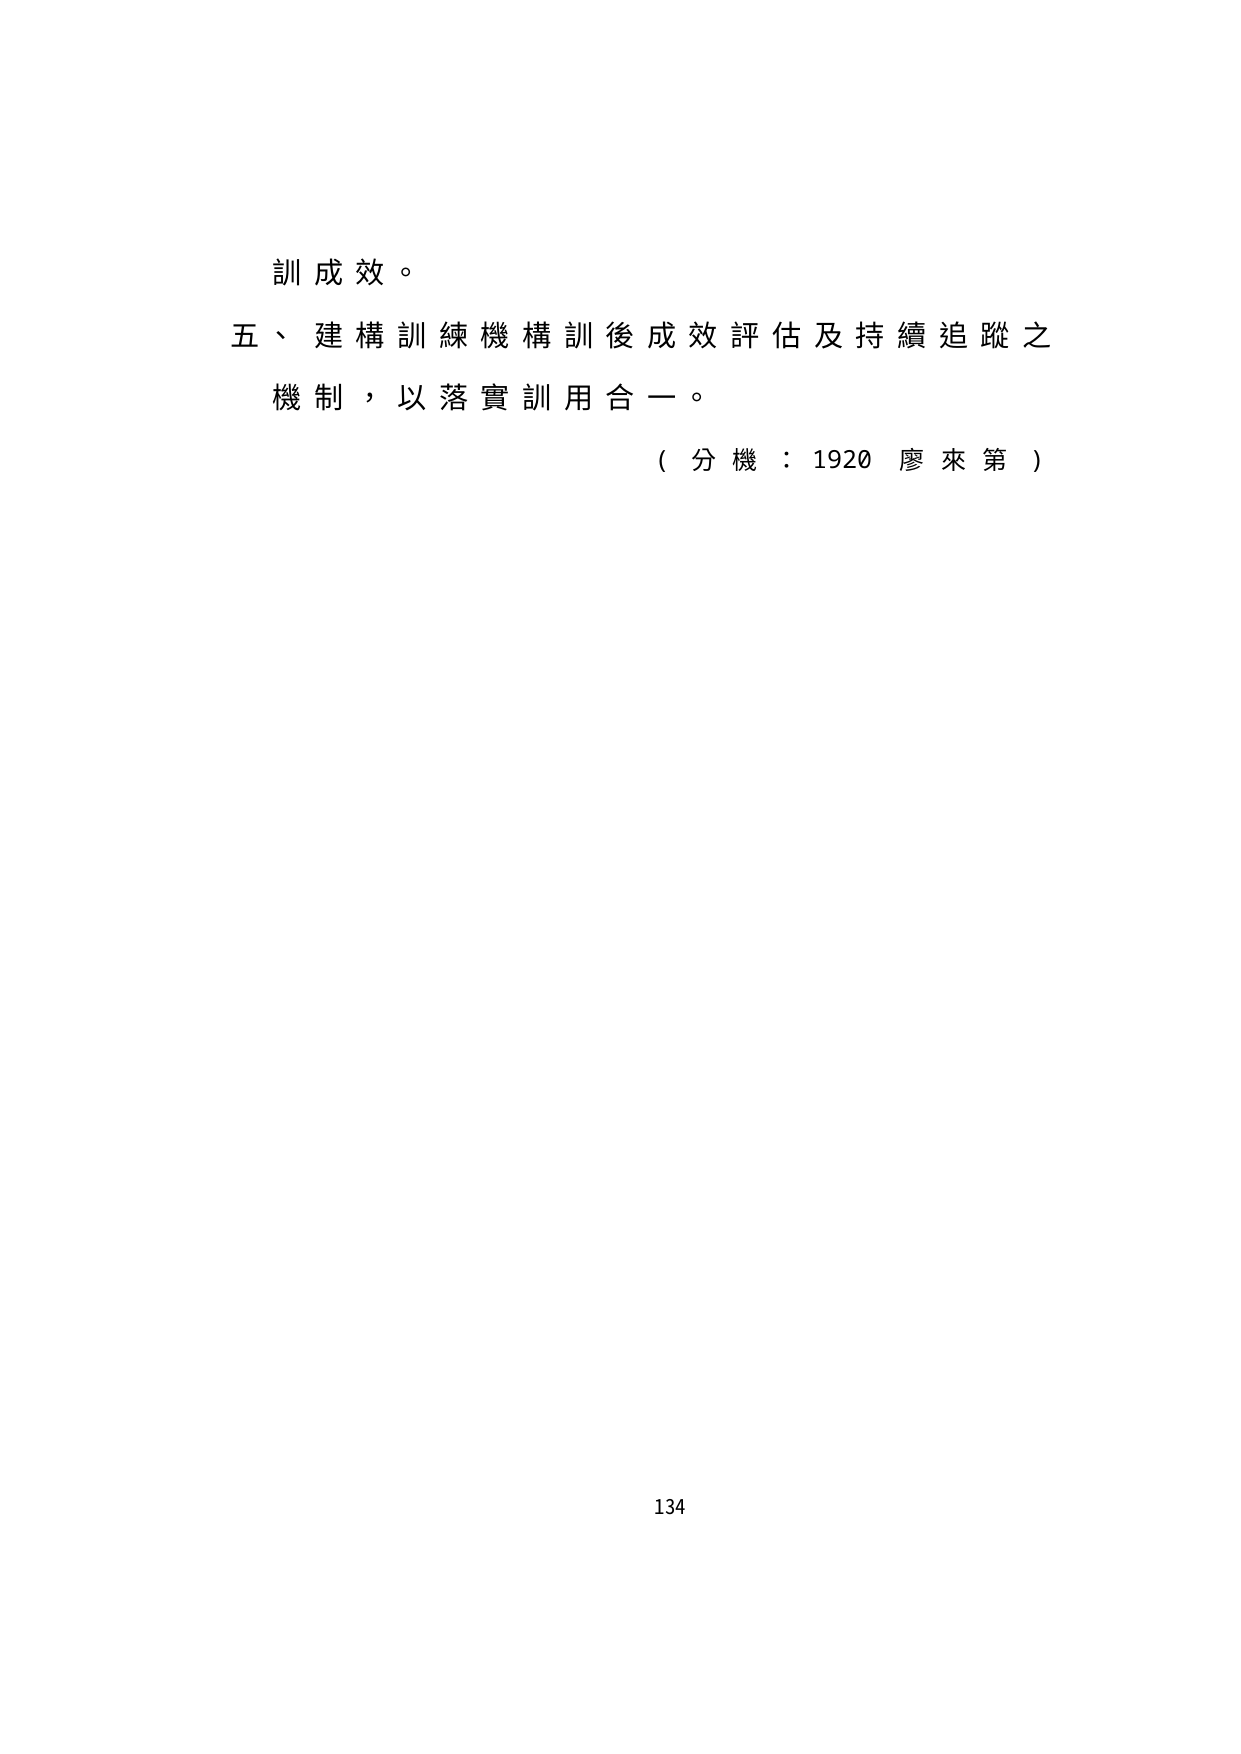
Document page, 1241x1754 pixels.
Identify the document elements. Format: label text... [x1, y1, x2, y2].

text 訓成效。 [193, 229, 1058, 292]
text (分機：1920 廖來第) [183, 417, 1058, 479]
text 五、建構訓練機構訓後成效評估及持續追蹤之機制，以落實訓用合一。 [193, 292, 1058, 417]
